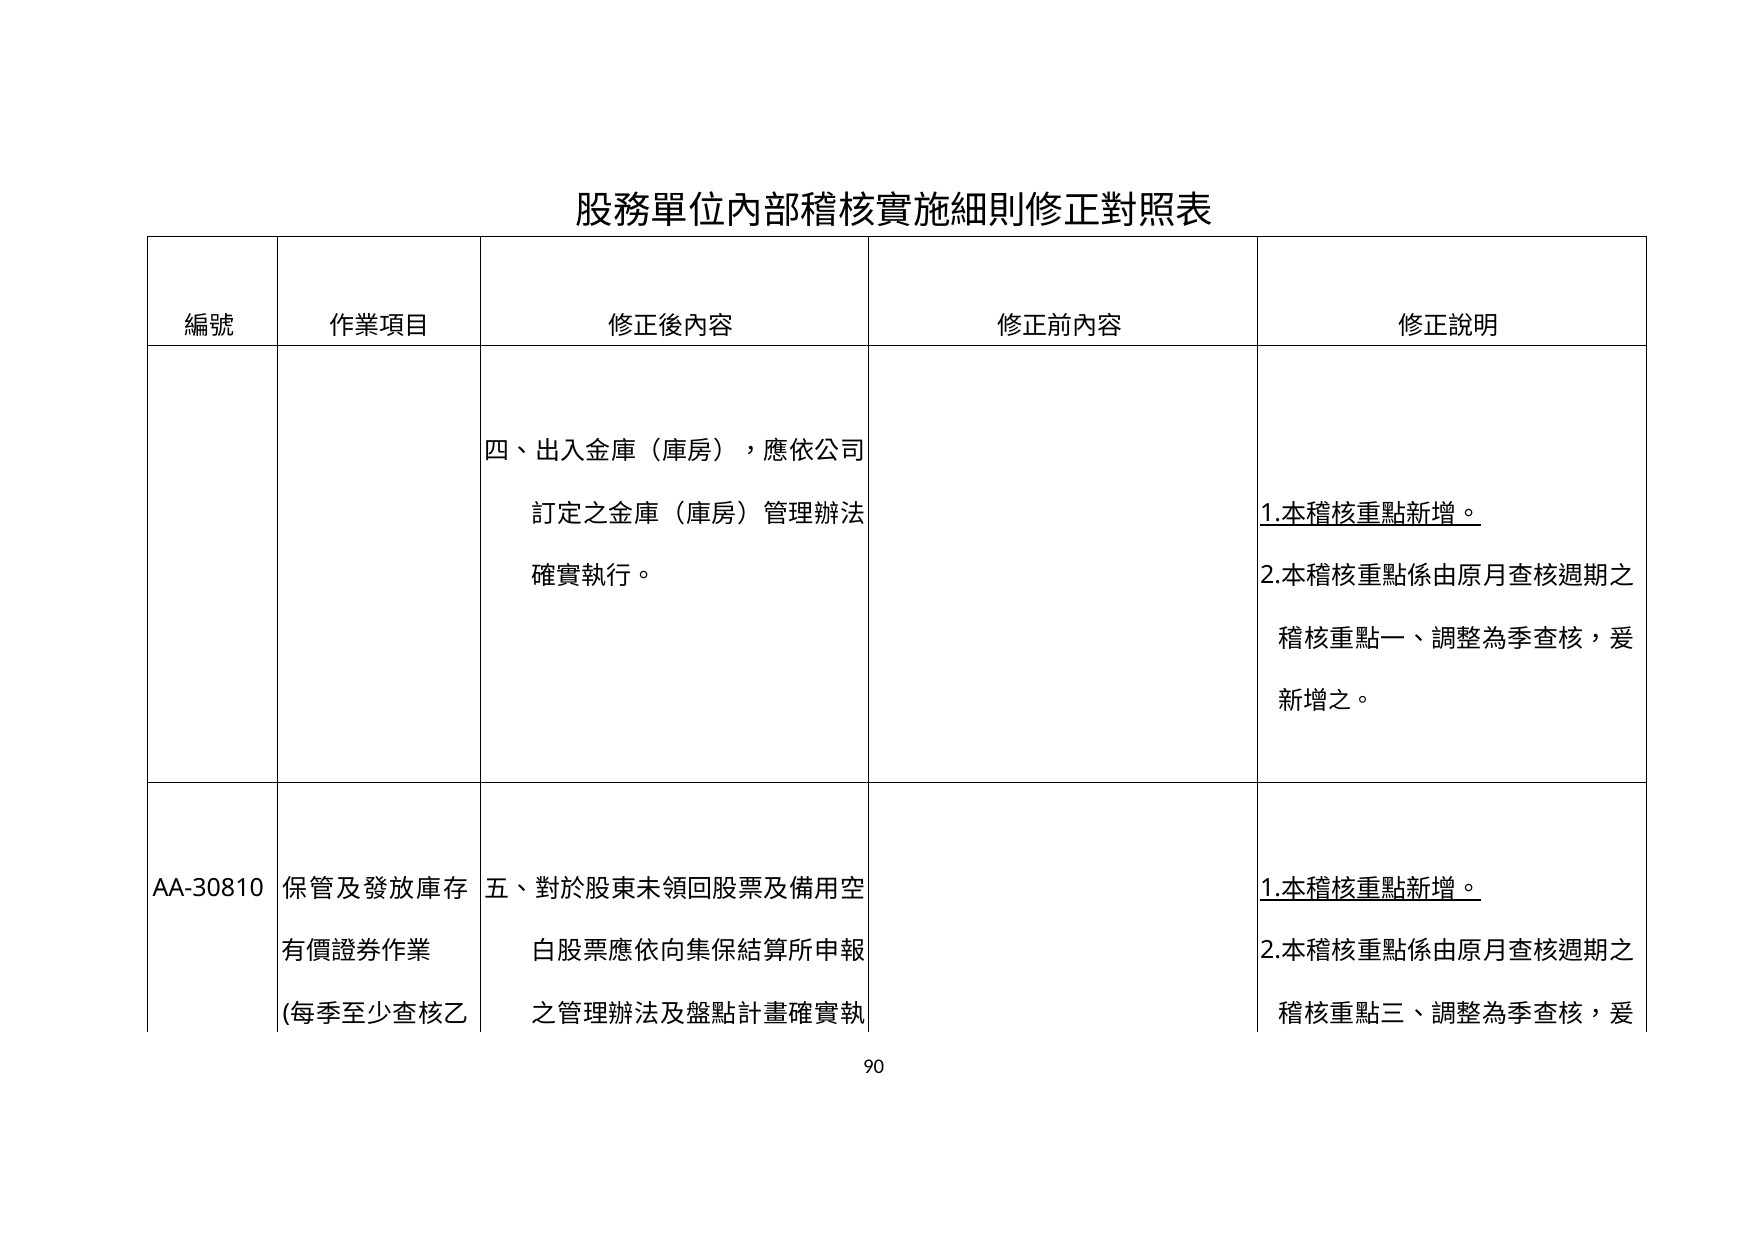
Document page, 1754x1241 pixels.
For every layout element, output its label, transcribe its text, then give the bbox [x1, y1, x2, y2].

table_cell 保管及發放庫存有價證券作業 (每季至少查核乙 [278, 783, 480, 1032]
table_cell [148, 346, 277, 782]
table_cell 四、出入金庫（庫房），應依公司訂定之金庫（庫房）管理辦法確實執行。 [481, 346, 868, 782]
table_cell 修正說明 [1258, 237, 1646, 345]
table_cell 修正前內容 [869, 237, 1257, 345]
table_cell 五、對於股東未領回股票及備用空白股票應依向集保結算所申報之管理辦法及盤點計畫確實執 [481, 783, 868, 1032]
table_cell 1.本稽核重點新增。 2.本稽核重點係由原月查核週期之稽核重點三、調整為季查核，爰 [1258, 783, 1646, 1032]
table_cell 1.本稽核重點新增。 2.本稽核重點係由原月查核週期之稽核重點一、調整為季查核，爰新增之。 [1258, 346, 1646, 782]
table_header 股務單位內部稽核實施細則修正對照表 [148, 157, 1646, 236]
table_cell [869, 783, 1257, 1032]
table_cell [869, 346, 1257, 782]
table_cell 作業項目 [278, 237, 480, 345]
table_cell [278, 346, 480, 782]
table_cell 修正後內容 [481, 237, 868, 345]
table_cell AA-30810 [148, 783, 277, 1032]
table_cell 編號 [148, 237, 277, 345]
